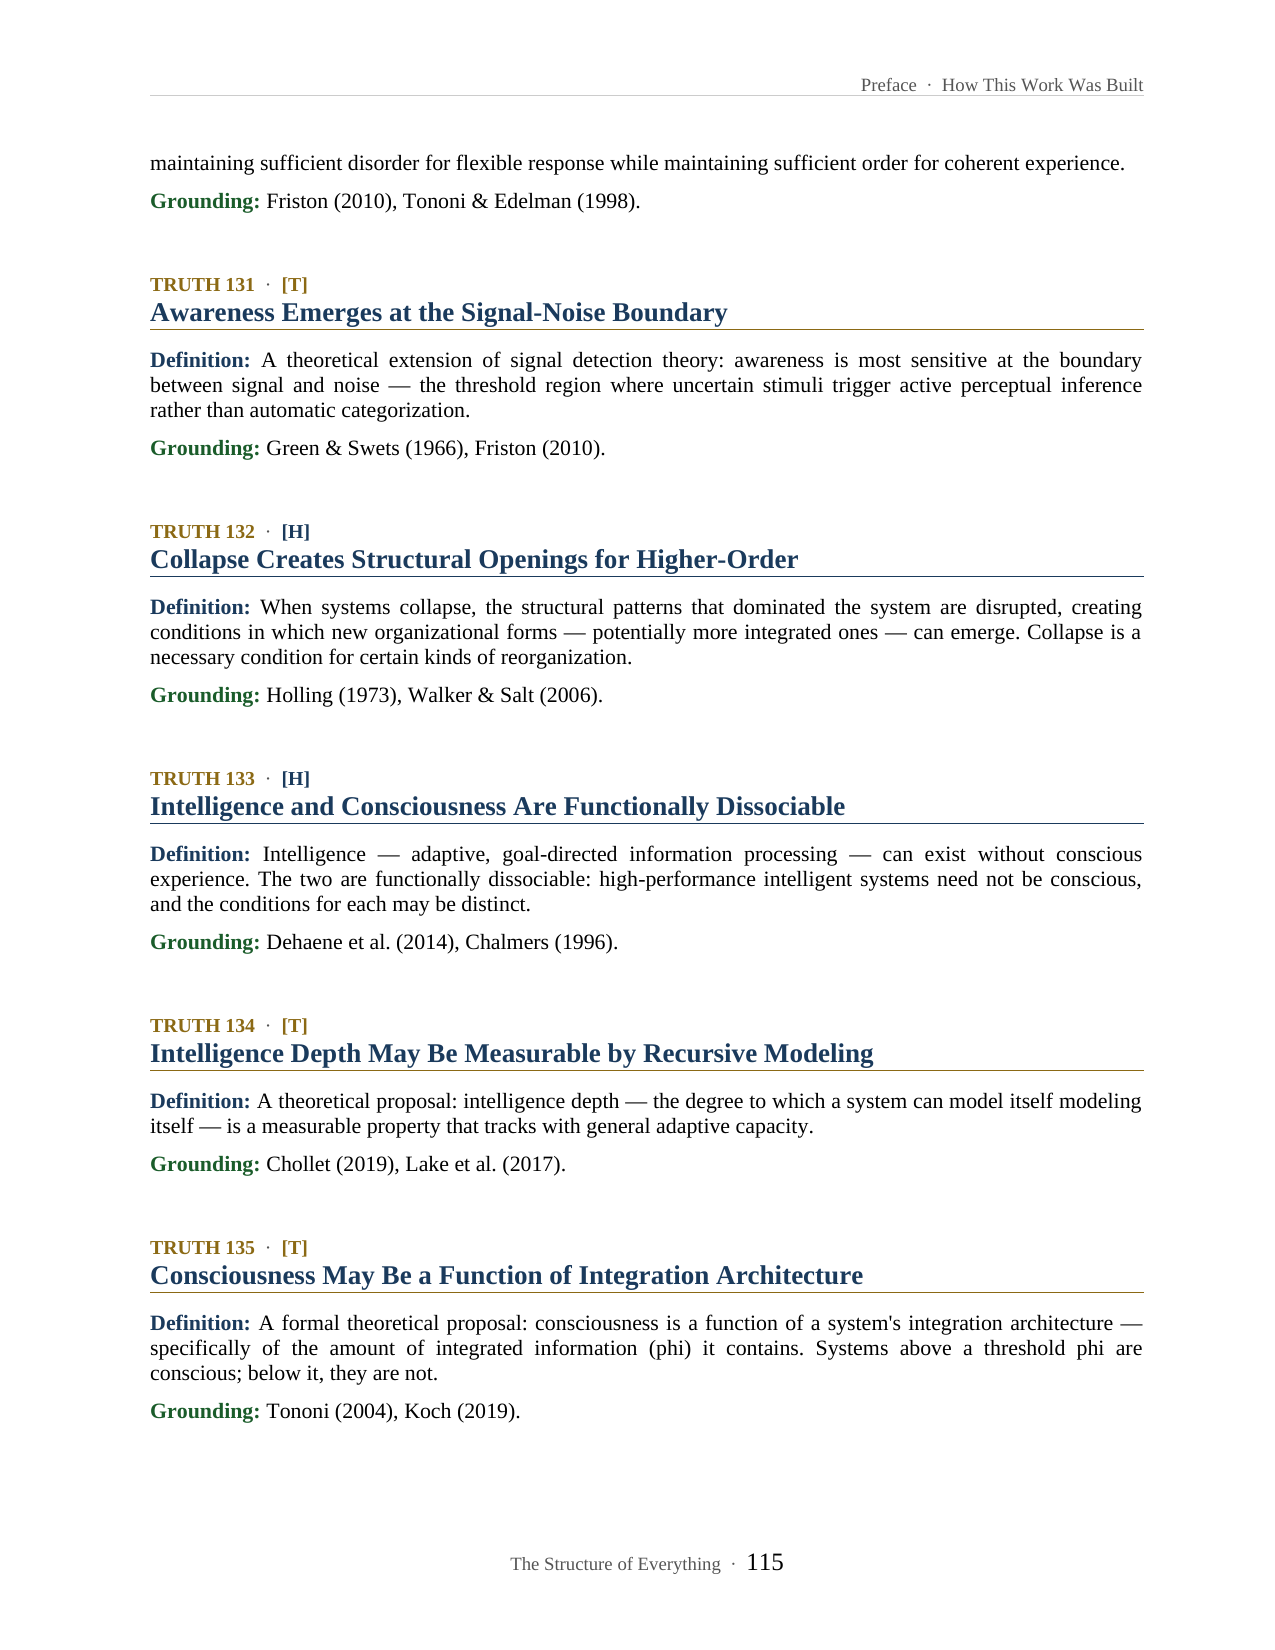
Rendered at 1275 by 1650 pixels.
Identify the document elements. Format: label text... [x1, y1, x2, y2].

text Definition: When systems collapse, the structural patterns that dominated the system are disrupted, creating conditions in which new organizational forms — potentially more integrated ones — can emerge. Collapse is a necessary condition for certain kinds of reorganization. [150, 594, 1144, 669]
text Grounding: Green & Swets (1966), Friston (2010). [150, 435, 1144, 460]
text Truth 134 · [T] [150, 1014, 1144, 1037]
text maintaining sufficient disorder for flexible response while maintaining sufficient order for coherent experience. [150, 150, 1144, 175]
text Intelligence Depth May Be Measurable by Recursive Modeling [150, 1037, 1144, 1070]
text Intelligence and Consciousness Are Functionally Dissociable [150, 790, 1144, 823]
text Consciousness May Be a Function of Integration Architecture [150, 1259, 1144, 1292]
text Grounding: Friston (2010), Tononi & Edelman (1998). [150, 188, 1144, 213]
text Grounding: Dehaene et al. (2014), Chalmers (1996). [150, 929, 1144, 954]
text Awareness Emerges at the Signal-Noise Boundary [150, 296, 1144, 329]
text Truth 132 · [H] [150, 520, 1144, 543]
text Truth 135 · [T] [150, 1236, 1144, 1259]
text Grounding: Chollet (2019), Lake et al. (2017). [150, 1151, 1144, 1176]
text Definition: Intelligence — adaptive, goal-directed information processing — can exist without conscious experience. The two are functionally dissociable: high-performance intelligent systems need not be conscious, and the conditions for each may be distinct. [150, 841, 1144, 916]
text Definition: A formal theoretical proposal: consciousness is a function of a system's integration architecture — specifically of the amount of integrated information (phi) it contains. Systems above a threshold phi are conscious; below it, they are not. [150, 1310, 1144, 1385]
text Definition: A theoretical extension of signal detection theory: awareness is most sensitive at the boundary between signal and noise — the threshold region where uncertain stimuli trigger active perceptual inference rather than automatic categorization. [150, 347, 1144, 422]
text Truth 131 · [T] [150, 273, 1144, 296]
text Definition: A theoretical proposal: intelligence depth — the degree to which a system can model itself modeling itself — is a measurable property that tracks with general adaptive capacity. [150, 1088, 1144, 1138]
text Grounding: Holling (1973), Walker & Salt (2006). [150, 682, 1144, 707]
text Collapse Creates Structural Openings for Higher-Order [150, 543, 1144, 576]
text Truth 133 · [H] [150, 767, 1144, 790]
text Grounding: Tononi (2004), Koch (2019). [150, 1398, 1144, 1423]
